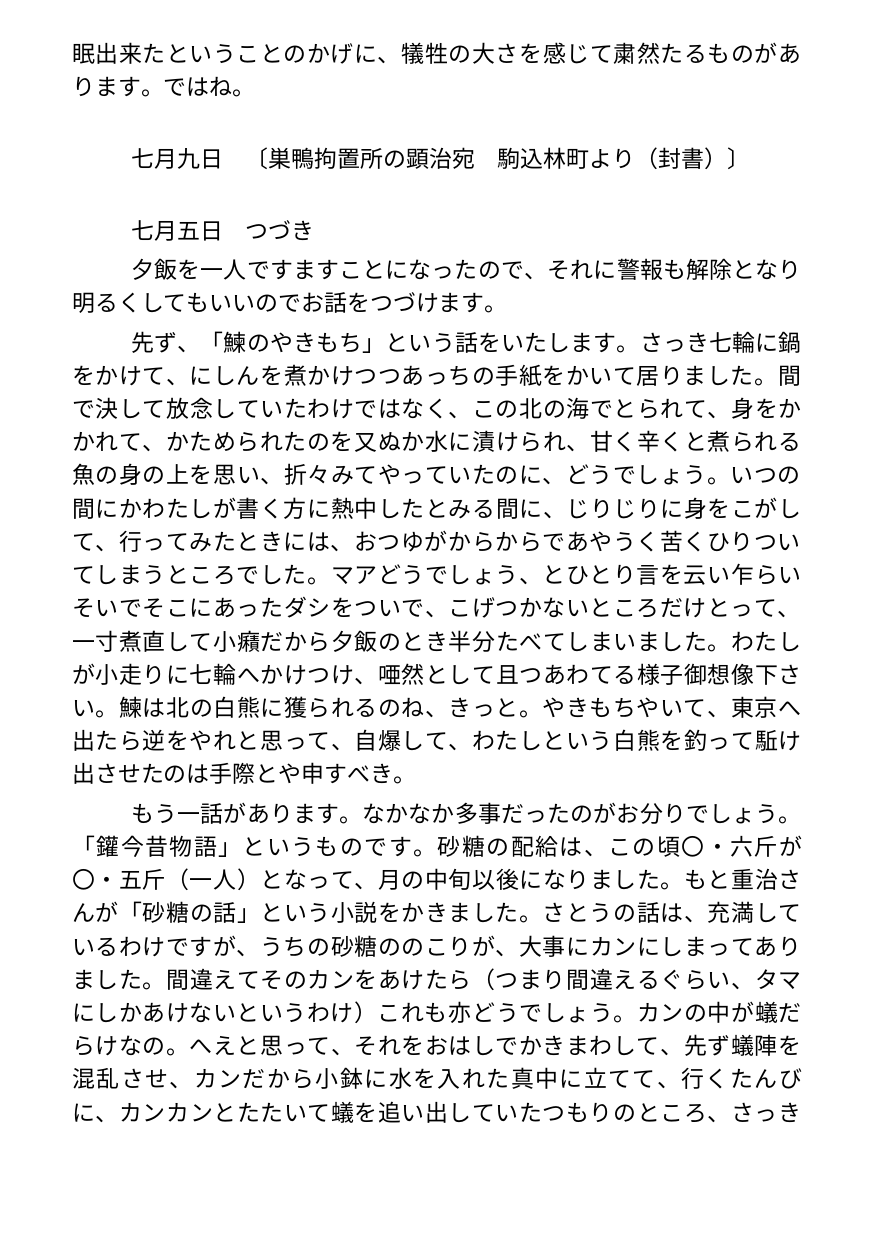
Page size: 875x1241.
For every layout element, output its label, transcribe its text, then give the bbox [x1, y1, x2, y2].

text 先ず、「鰊のやきもち」という話をいたします。さっき七輪に鍋をかけて、にしんを煮かけつつあっちの手紙をかいて居りました。間で決して放念していたわけではなく、この北の海でとられて、身をかかれて、かためられたのを又ぬか水に漬けられ、甘く辛くと煮られる魚の身の上を思い、折々みてやっていたのに、どうでしょう。いつの間にかわたしが書く方に熱中したとみる間に、じりじりに身をこがして、行ってみたときには、おつゆがからからであやうく苦くひりついてしまうところでした。マアどうでしょう、とひとり言を云い乍らいそいでそこにあったダシをついで、こげつかないところだけとって、一寸煮直して小癪だから夕飯のとき半分たべてしまいました。わたしが小走りに七輪へかけつけ、唖然として且つあわてる様子御想像下さい。鰊は北の白熊に獲られるのね、きっと。やきもちやいて、東京へ出たら逆をやれと思って、自爆して、わたしという白熊を釣って駈け出させたのは手際とや申すべき。 [72, 324, 802, 789]
text もう一話があります。なかなか多事だったのがお分りでしょう。「鑵今昔物語」というものです。砂糖の配給は、この頃〇・六斤が〇・五斤（一人）となって、月の中旬以後になりました。もと重治さんが「砂糖の話」という小説をかきました。さとうの話は、充満しているわけですが、うちの砂糖ののこりが、大事にカンにしまってありました。間違えてそのカンをあけたら（つまり間違えるぐらい、タマにしかあけないというわけ）これも亦どうでしょう。カンの中が蟻だらけなの。へえと思って、それをおはしでかきまわして、先ず蟻陣を混乱させ、カンだから小鉢に水を入れた真中に立てて、行くたんびに、カンカンとたたいて蟻を追い出していたつもりのところ、さっき [72, 796, 802, 1128]
text 夕飯を一人ですますことになったので、それに警報も解除となり明るくしてもいいのでお話をつづけます。 [72, 252, 802, 318]
text 七月五日 つづき [72, 213, 802, 246]
text 七月九日 〔巣鴨拘置所の顕治宛 駒込林町より（封書）〕 [72, 141, 802, 174]
text 眠出来たということのかげに、犠牲の大さを感じて粛然たるものがあります。ではね。 [72, 36, 802, 102]
